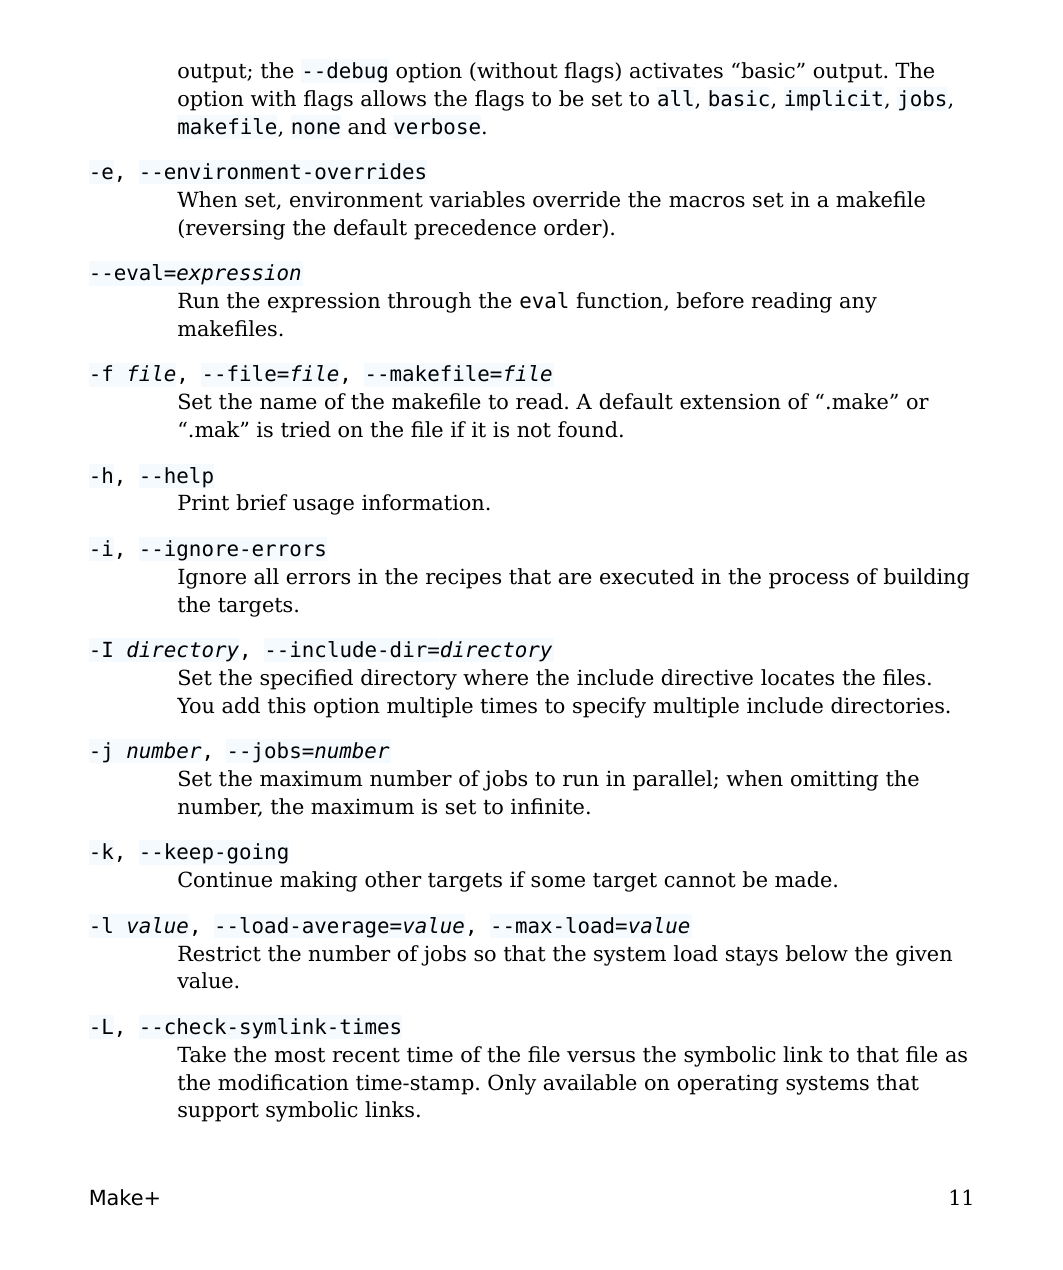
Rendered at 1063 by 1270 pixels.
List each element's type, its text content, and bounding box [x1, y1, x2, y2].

text output; the --debug option (without flags) activates “basic” output. The option with flags allows the flags to be set to all, basic, implicit, jobs, makefile, none and verbose. [88, 59, 974, 139]
text -e, --environment-overrides When set, environment variables override the macros set in a makefile (reversing the default precedence order). [88, 160, 974, 240]
text -k, --keep-going Continue making other targets if some target cannot be made. [88, 840, 974, 892]
text -i, --ignore-errors Ignore all errors in the recipes that are executed in the process of building the targets. [88, 537, 974, 617]
text -l value, --load-average=value, --max-load=value Restrict the number of jobs so that the system load stays below the given value. [88, 914, 974, 994]
text -L, --check-symlink-times Take the most recent time of the file versus the symbolic link to that file as the modification time-stamp. Only available on operating systems that support symbolic links. [88, 1015, 974, 1123]
text -h, --help Print brief usage information. [88, 464, 974, 516]
text -I directory, --include-dir=directory Set the specified directory where the include directive locates the files. You add this option multiple times to specify multiple include directories. [88, 638, 974, 718]
text -j number, --jobs=number Set the maximum number of jobs to run in parallel; when omitting the number, the maximum is set to infinite. [88, 739, 974, 819]
text -f file, --file=file, --makefile=file Set the name of the makefile to read. A default extension of “.make” or “.mak” is tried on the file if it is not found. [88, 362, 974, 442]
text --eval=expression Run the expression through the eval function, before reading any makefiles. [88, 261, 974, 341]
